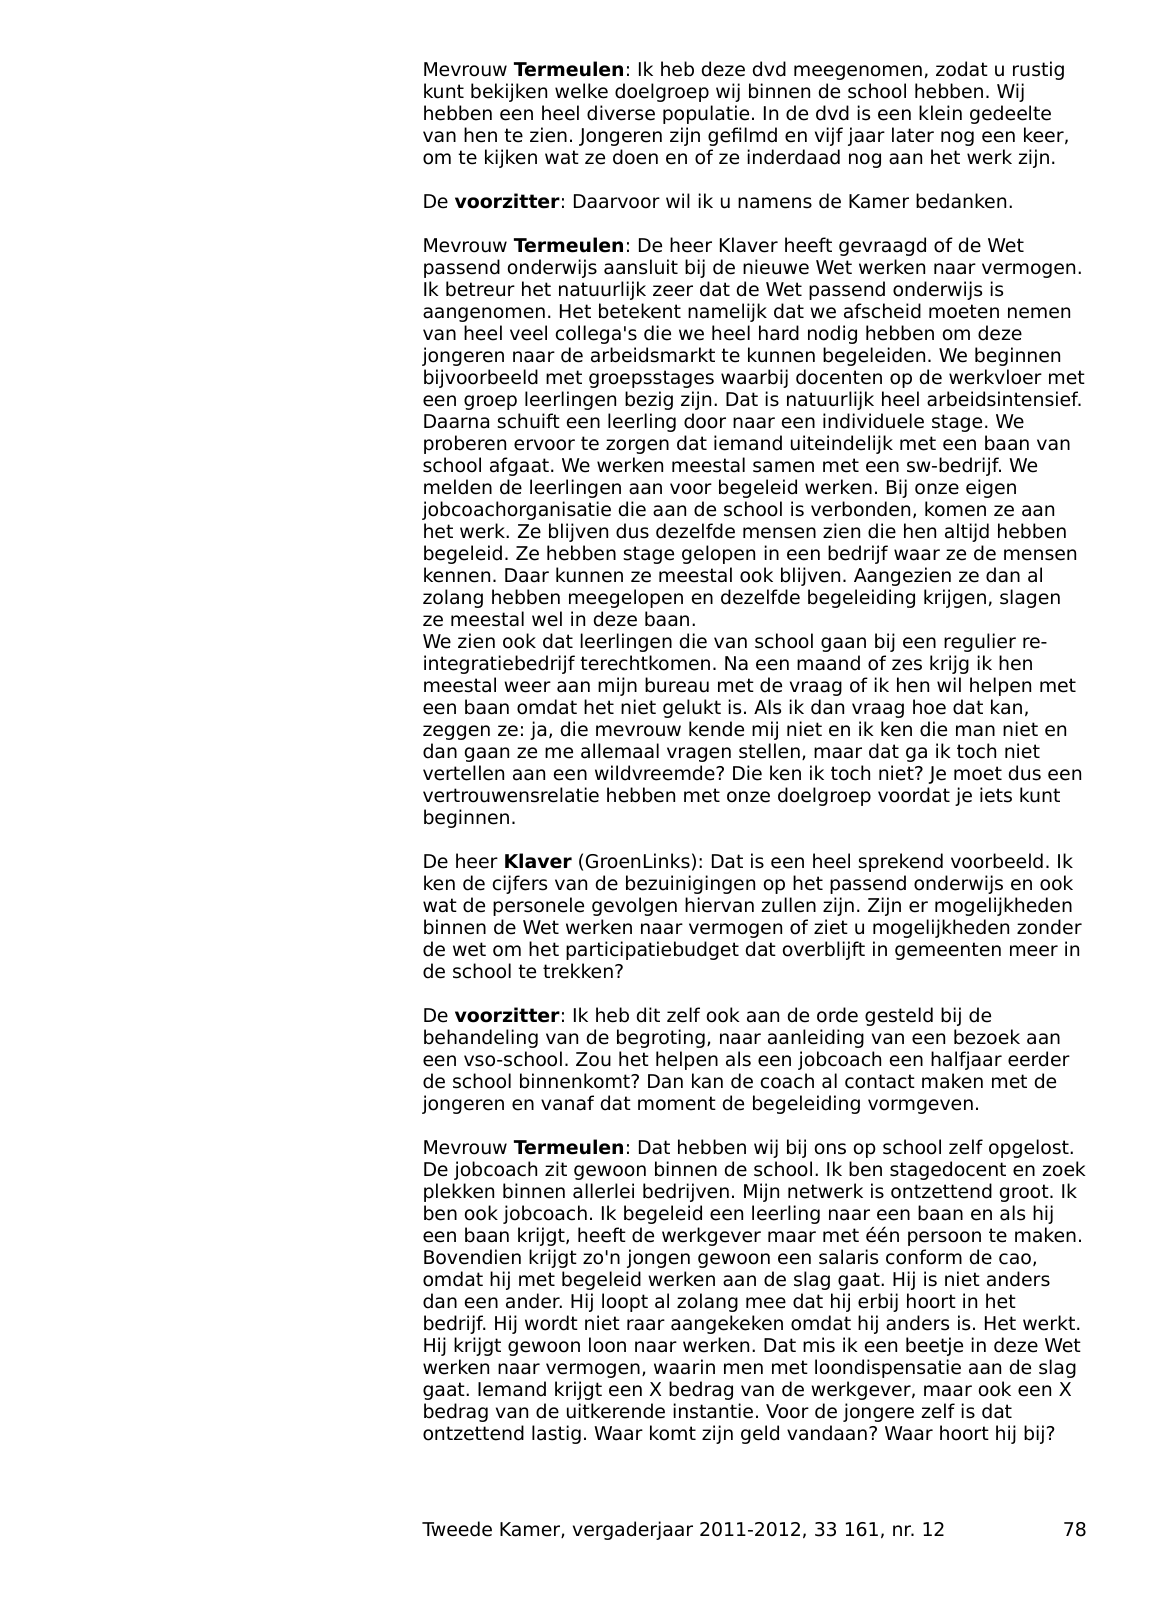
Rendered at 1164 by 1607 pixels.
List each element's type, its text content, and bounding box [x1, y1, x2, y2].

text Mevrouw Termeulen: Ik heb deze dvd meegenomen, zodat u rustig kunt bekijken welke doelgroep wij binnen de school hebben. Wij hebben een heel diverse populatie. In de dvd is een klein gedeelte van hen te zien. Jongeren zijn gefilmd en vijf jaar later nog een keer, om te kijken wat ze doen en of ze inderdaad nog aan het werk zijn. [422, 59, 1087, 169]
text De heer Klaver (GroenLinks): Dat is een heel sprekend voorbeeld. Ik ken de cijfers van de bezuinigingen op het passend onderwijs en ook wat de personele gevolgen hiervan zullen zijn. Zijn er mogelijkheden binnen de Wet werken naar vermogen of ziet u mogelijkheden zonder de wet om het participatiebudget dat overblijft in gemeenten meer in de school te trekken? [422, 851, 1087, 983]
text De voorzitter: Daarvoor wil ik u namens de Kamer bedanken. [422, 191, 1087, 213]
text De voorzitter: Ik heb dit zelf ook aan de orde gesteld bij de behandeling van de begroting, naar aanleiding van een bezoek aan een vso-school. Zou het helpen als een jobcoach een halfjaar eerder de school binnenkomt? Dan kan de coach al contact maken met de jongeren en vanaf dat moment de begeleiding vormgeven. [422, 1005, 1087, 1115]
text Mevrouw Termeulen: Dat hebben wij bij ons op school zelf opgelost. De jobcoach zit gewoon binnen de school. Ik ben stagedocent en zoek plekken binnen allerlei bedrijven. Mijn netwerk is ontzettend groot. Ik ben ook jobcoach. Ik begeleid een leerling naar een baan en als hij een baan krijgt, heeft de werkgever maar met één persoon te maken. Bovendien krijgt zo'n jongen gewoon een salaris conform de cao, omdat hij met begeleid werken aan de slag gaat. Hij is niet anders dan een ander. Hij loopt al zolang mee dat hij erbij hoort in het bedrijf. Hij wordt niet raar aangekeken omdat hij anders is. Het werkt. Hij krijgt gewoon loon naar werken. Dat mis ik een beetje in deze Wet werken naar vermogen, waarin men met loondispensatie aan de slag gaat. Iemand krijgt een X bedrag van de werkgever, maar ook een X bedrag van de uitkerende instantie. Voor de jongere zelf is dat ontzettend lastig. Waar komt zijn geld vandaan? Waar hoort hij bij? [422, 1137, 1087, 1445]
text Mevrouw Termeulen: De heer Klaver heeft gevraagd of de Wet passend onderwijs aansluit bij de nieuwe Wet werken naar vermogen. Ik betreur het natuurlijk zeer dat de Wet passend onderwijs is aangenomen. Het betekent namelijk dat we afscheid moeten nemen van heel veel collega's die we heel hard nodig hebben om deze jongeren naar de arbeidsmarkt te kunnen begeleiden. We beginnen bijvoorbeeld met groepsstages waarbij docenten op de werkvloer met een groep leerlingen bezig zijn. Dat is natuurlijk heel arbeidsintensief. Daarna schuift een leerling door naar een individuele stage. We proberen ervoor te zorgen dat iemand uiteindelijk met een baan van school afgaat. We werken meestal samen met een sw-bedrijf. We melden de leerlingen aan voor begeleid werken. Bij onze eigen jobcoachorganisatie die aan de school is verbonden, komen ze aan het werk. Ze blijven dus dezelfde mensen zien die hen altijd hebben begeleid. Ze hebben stage gelopen in een bedrijf waar ze de mensen kennen. Daar kunnen ze meestal ook blijven. Aangezien ze dan al zolang hebben meegelopen en dezelfde begeleiding krijgen, slagen ze meestal wel in deze baan. [422, 235, 1087, 631]
text We zien ook dat leerlingen die van school gaan bij een regulier re-integratiebedrijf terechtkomen. Na een maand of zes krijg ik hen meestal weer aan mijn bureau met de vraag of ik hen wil helpen met een baan omdat het niet gelukt is. Als ik dan vraag hoe dat kan, zeggen ze: ja, die mevrouw kende mij niet en ik ken die man niet en dan gaan ze me allemaal vragen stellen, maar dat ga ik toch niet vertellen aan een wildvreemde? Die ken ik toch niet? Je moet dus een vertrouwensrelatie hebben met onze doelgroep voordat je iets kunt beginnen. [422, 631, 1087, 829]
